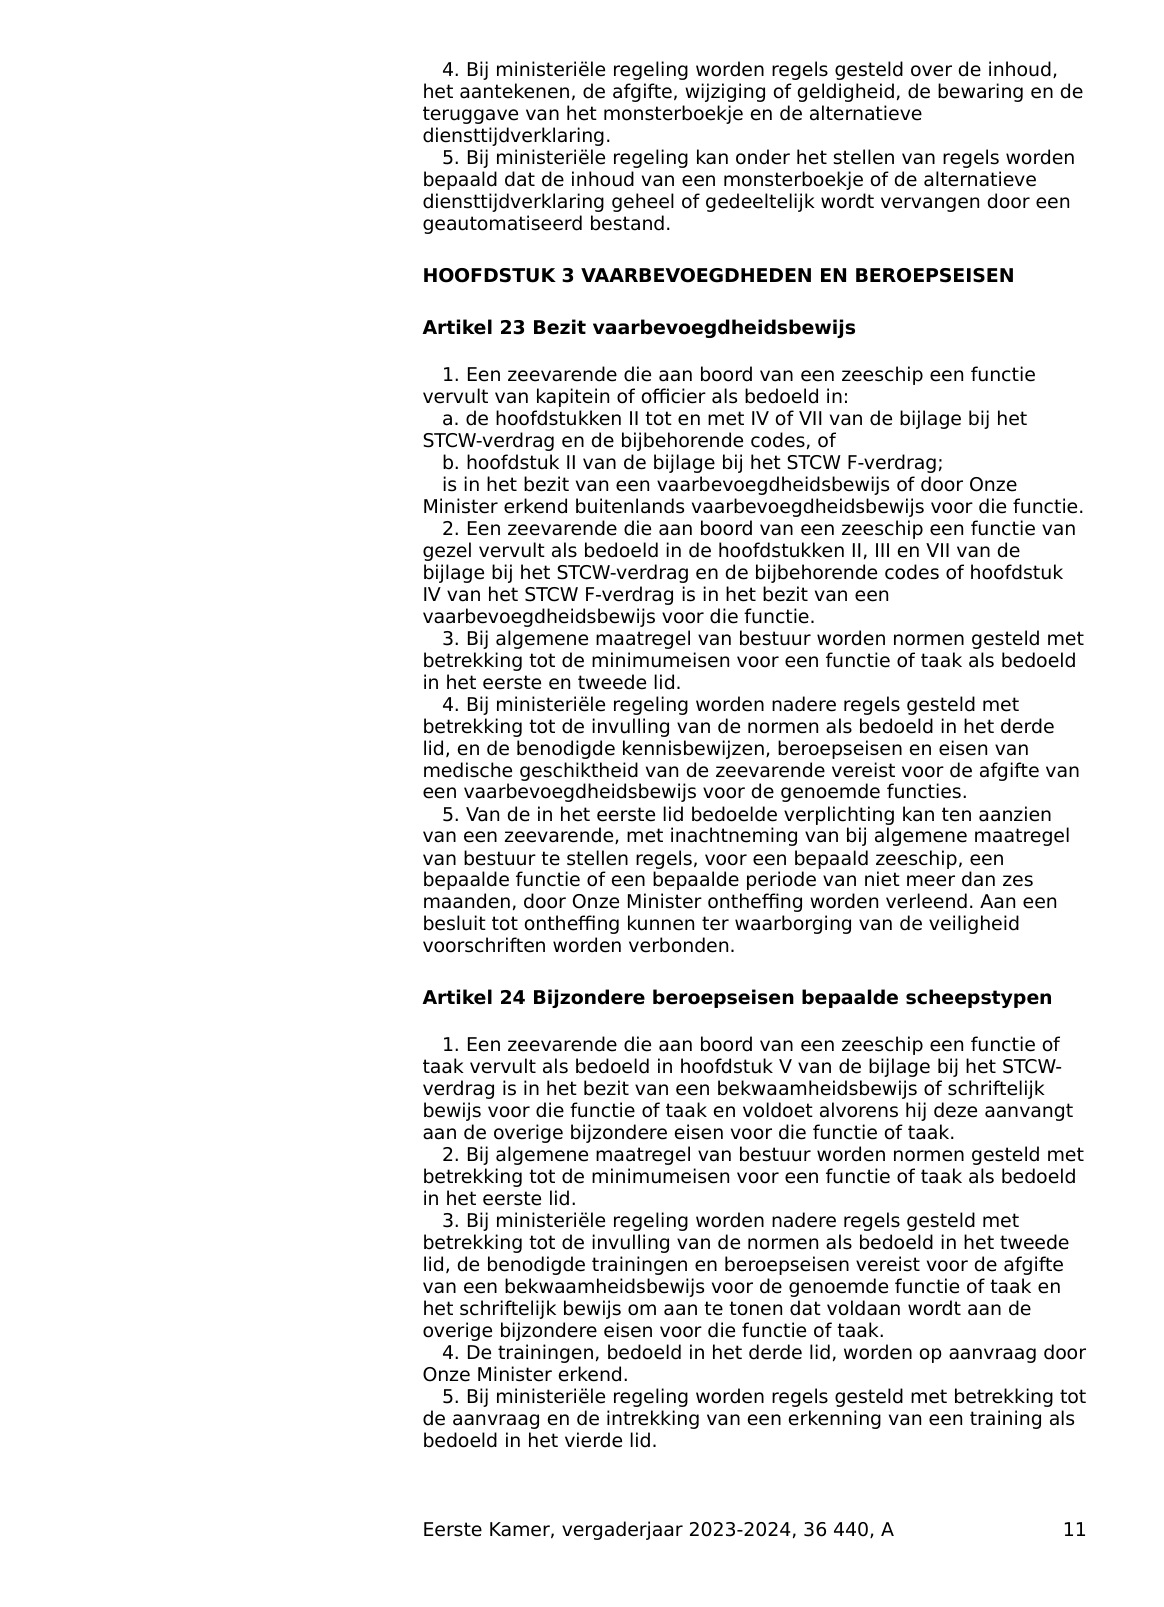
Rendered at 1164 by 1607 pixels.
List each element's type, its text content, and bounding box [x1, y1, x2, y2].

text 5. Van de in het eerste lid bedoelde verplichting kan ten aanzien van een zeevarende, met inachtneming van bij algemene maatregel van bestuur te stellen regels, voor een bepaald zeeschip, een bepaalde functie of een bepaalde periode van niet meer dan zes maanden, door Onze Minister ontheffing worden verleend. Aan een besluit tot ontheffing kunnen ter waarborging van de veiligheid voorschriften worden verbonden. [422, 803, 1087, 957]
text 5. Bij ministeriële regeling worden regels gesteld met betrekking tot de aanvraag en de intrekking van een erkenning van een training als bedoeld in het vierde lid. [422, 1386, 1087, 1452]
text 4. De trainingen, bedoeld in het derde lid, worden op aanvraag door Onze Minister erkend. [422, 1342, 1087, 1386]
subtitle HOOFDSTUK 3 VAARBEVOEGDHEDEN EN BEROEPSEISEN [422, 265, 1087, 287]
text is in het bezit van een vaarbevoegdheidsbewijs of door Onze Minister erkend buitenlands vaarbevoegdheidsbewijs voor die functie. [422, 474, 1087, 518]
text 2. Een zeevarende die aan boord van een zeeschip een functie van gezel vervult als bedoeld in de hoofdstukken II, III en VII van de bijlage bij het STCW-verdrag en de bijbehorende codes of hoofdstuk IV van het STCW F-verdrag is in het bezit van een vaarbevoegdheidsbewijs voor die functie. [422, 518, 1087, 628]
text 5. Bij ministeriële regeling kan onder het stellen van regels worden bepaald dat de inhoud van een monsterboekje of de alternatieve diensttijdverklaring geheel of gedeeltelijk wordt vervangen door een geautomatiseerd bestand. [422, 147, 1087, 235]
text 4. Bij ministeriële regeling worden regels gesteld over de inhoud, het aantekenen, de afgifte, wijziging of geldigheid, de bewaring en de teruggave van het monsterboekje en de alternatieve diensttijdverklaring. [422, 59, 1087, 147]
subtitle Artikel 23 Bezit vaarbevoegdheidsbewijs [422, 317, 1087, 339]
text 4. Bij ministeriële regeling worden nadere regels gesteld met betrekking tot de invulling van de normen als bedoeld in het derde lid, en de benodigde kennisbewijzen, beroepseisen en eisen van medische geschiktheid van de zeevarende vereist voor de afgifte van een vaarbevoegdheidsbewijs voor de genoemde functies. [422, 693, 1087, 803]
subtitle Artikel 24 Bijzondere beroepseisen bepaalde scheepstypen [422, 987, 1087, 1009]
text 3. Bij algemene maatregel van bestuur worden normen gesteld met betrekking tot de minimumeisen voor een functie of taak als bedoeld in het eerste en tweede lid. [422, 628, 1087, 693]
text b. hoofdstuk II van de bijlage bij het STCW F-verdrag; [422, 452, 1087, 474]
text 2. Bij algemene maatregel van bestuur worden normen gesteld met betrekking tot de minimumeisen voor een functie of taak als bedoeld in het eerste lid. [422, 1144, 1087, 1210]
text 1. Een zeevarende die aan boord van een zeeschip een functie vervult van kapitein of officier als bedoeld in: [422, 364, 1087, 408]
text 3. Bij ministeriële regeling worden nadere regels gesteld met betrekking tot de invulling van de normen als bedoeld in het tweede lid, de benodigde trainingen en beroepseisen vereist voor de afgifte van een bekwaamheidsbewijs voor de genoemde functie of taak en het schriftelijk bewijs om aan te tonen dat voldaan wordt aan de overige bijzondere eisen voor die functie of taak. [422, 1210, 1087, 1342]
text a. de hoofdstukken II tot en met IV of VII van de bijlage bij het STCW-verdrag en de bijbehorende codes, of [422, 408, 1087, 452]
text 1. Een zeevarende die aan boord van een zeeschip een functie of taak vervult als bedoeld in hoofdstuk V van de bijlage bij het STCW-verdrag is in het bezit van een bekwaamheidsbewijs of schriftelijk bewijs voor die functie of taak en voldoet alvorens hij deze aanvangt aan de overige bijzondere eisen voor die functie of taak. [422, 1034, 1087, 1144]
